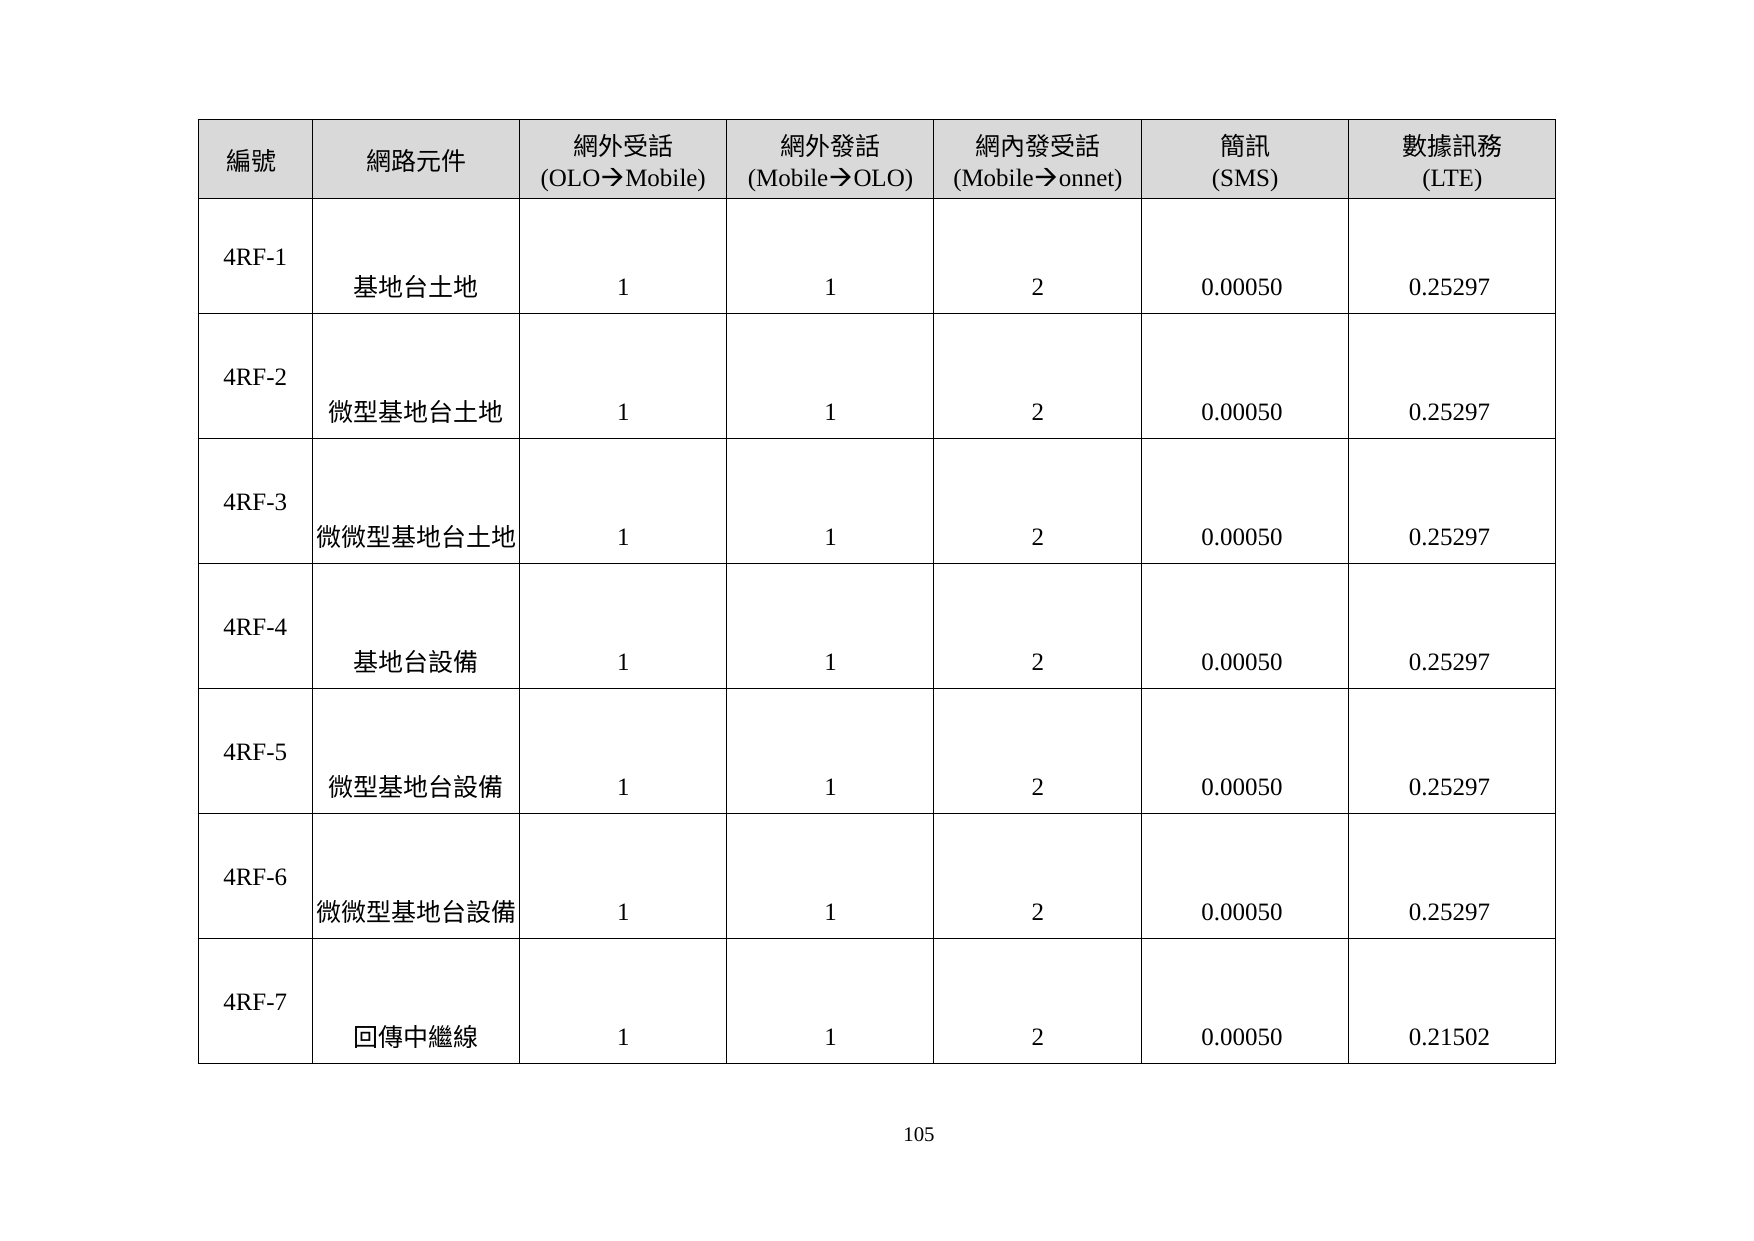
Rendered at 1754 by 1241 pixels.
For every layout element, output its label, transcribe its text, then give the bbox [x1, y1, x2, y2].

table_cell 0.00050 [1142, 939, 1348, 1063]
table_header 網外發話(MobileOLO) [727, 120, 933, 198]
table_header 網路元件 [313, 120, 519, 198]
table_cell 0.00050 [1142, 314, 1348, 438]
table_cell 0.25297 [1349, 314, 1555, 438]
table_cell 2 [934, 439, 1141, 563]
table_cell 基地台設備 [313, 564, 519, 688]
table_cell 2 [934, 314, 1141, 438]
table_cell 0.25297 [1349, 689, 1555, 813]
table_cell 1 [727, 314, 933, 438]
table_cell 微型基地台土地 [313, 314, 519, 438]
table_cell 1 [727, 199, 933, 313]
table_cell 1 [520, 689, 726, 813]
table_cell 1 [727, 939, 933, 1063]
table_header 簡訊 (SMS) [1142, 120, 1348, 198]
table_cell 4RF-5 [199, 689, 312, 813]
table_header 網外受話(OLOMobile) [520, 120, 726, 198]
table_cell 4RF-3 [199, 439, 312, 563]
table_cell 1 [520, 314, 726, 438]
table_cell 2 [934, 939, 1141, 1063]
table_cell 2 [934, 199, 1141, 313]
table_cell 基地台土地 [313, 199, 519, 313]
table_cell 4RF-4 [199, 564, 312, 688]
table_cell 1 [727, 564, 933, 688]
table_cell 0.25297 [1349, 814, 1555, 938]
table_cell 0.25297 [1349, 564, 1555, 688]
table_cell 2 [934, 814, 1141, 938]
table_cell 1 [727, 814, 933, 938]
table_cell 2 [934, 689, 1141, 813]
table_cell 0.00050 [1142, 814, 1348, 938]
table_cell 0.25297 [1349, 199, 1555, 313]
table_cell 1 [520, 814, 726, 938]
table_header 編號 [199, 120, 312, 198]
table_cell 4RF-6 [199, 814, 312, 938]
table_cell 1 [520, 439, 726, 563]
table_cell 0.00050 [1142, 564, 1348, 688]
table_cell 1 [520, 939, 726, 1063]
table_cell 2 [934, 564, 1141, 688]
table_cell 微微型基地台設備 [313, 814, 519, 938]
table_cell 0.00050 [1142, 199, 1348, 313]
table_header 網內發受話(Mobileonnet) [934, 120, 1141, 198]
table_cell 0.00050 [1142, 439, 1348, 563]
table_cell 4RF-7 [199, 939, 312, 1063]
table_cell 回傳中繼線 [313, 939, 519, 1063]
table_cell 0.25297 [1349, 439, 1555, 563]
table_cell 1 [520, 564, 726, 688]
table_cell 4RF-2 [199, 314, 312, 438]
table_header 數據訊務 (LTE) [1349, 120, 1555, 198]
table_cell 1 [520, 199, 726, 313]
table_cell 微型基地台設備 [313, 689, 519, 813]
table_cell 0.00050 [1142, 689, 1348, 813]
table_cell 4RF-1 [199, 199, 312, 313]
table_cell 0.21502 [1349, 939, 1555, 1063]
table_cell 1 [727, 439, 933, 563]
table_cell 微微型基地台土地 [313, 439, 519, 563]
table_cell 1 [727, 689, 933, 813]
